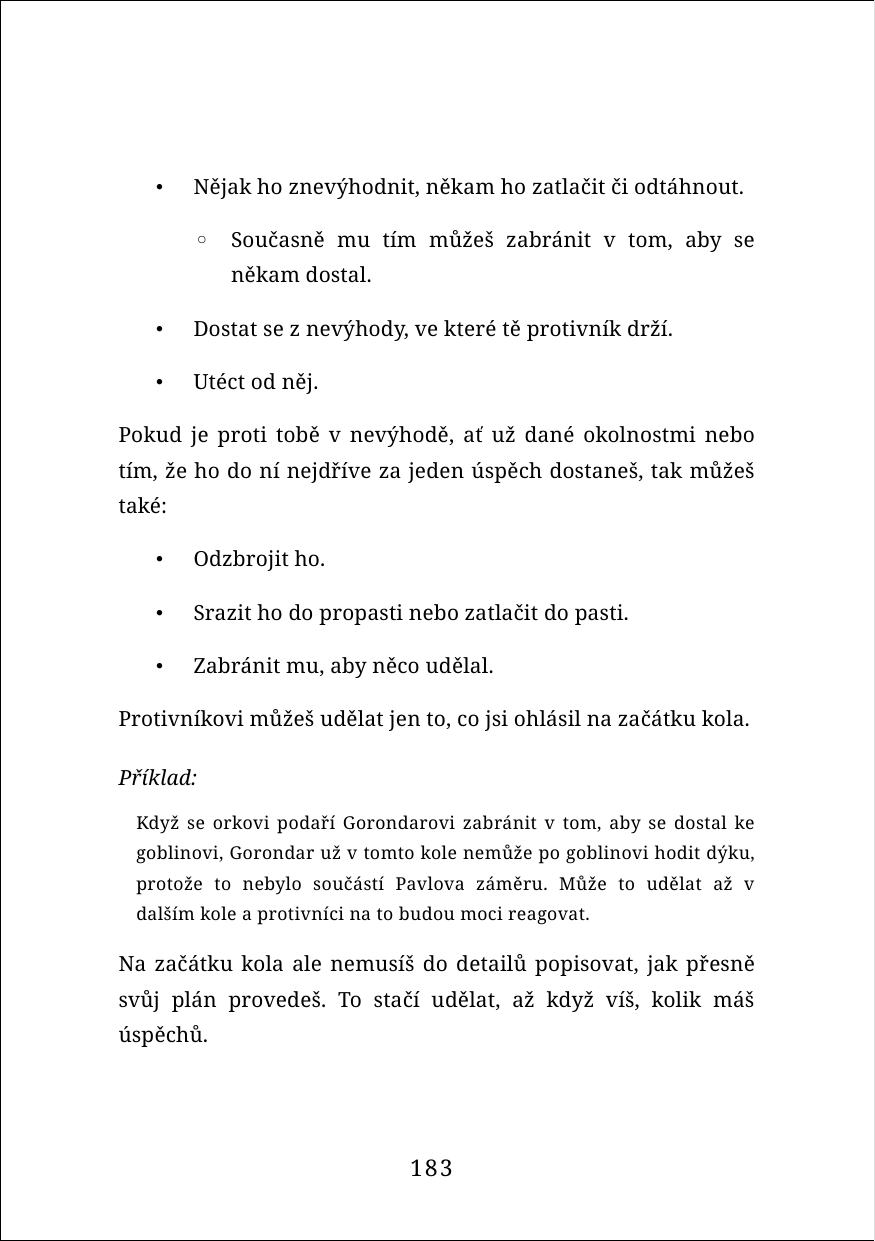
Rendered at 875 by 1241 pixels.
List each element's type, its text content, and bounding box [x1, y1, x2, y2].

list Odzbrojit ho. [156, 544, 756, 573]
list Utéct od něj. [156, 367, 756, 395]
text Protivníkovi můžeš udělat jen to, co jsi ohlásil na začátku kola. [118, 704, 756, 733]
text Pokud je proti tobě v nevýhodě, ať už dané okolnostmi nebo tím, že ho do ní nejdříve za jeden úspěch dostaneš, tak můžeš také: [118, 420, 756, 520]
list Srazit ho do propasti nebo zatlačit do pasti. [156, 598, 756, 626]
list Nějak ho znevýhodnit, někam ho zatlačit či odtáhnout. [156, 172, 756, 200]
list Dostat se z nevýhody, ve které tě protivník drží. [156, 314, 756, 342]
text Příklad: [118, 763, 756, 792]
list Zabránit mu, aby něco udělal. [156, 651, 756, 679]
list Současně mu tím můžeš zabránit v tom, aby se někam dostal. [193, 225, 756, 289]
text Když se orkovi podaří Gorondarovi zabránit v tom, aby se dostal ke goblinovi, Gorondar už v tomto kole nemůže po goblinovi hodit dýku, protože to nebylo součástí Pavlova záměru. Může to udělat až v dalším kole a protivníci na to budou moci reagovat. [136, 811, 756, 925]
text Na začátku kola ale nemusíš do detailů popisovat, jak přesně svůj plán provedeš. To stačí udělat, až když víš, kolik máš úspěchů. [118, 949, 756, 1049]
